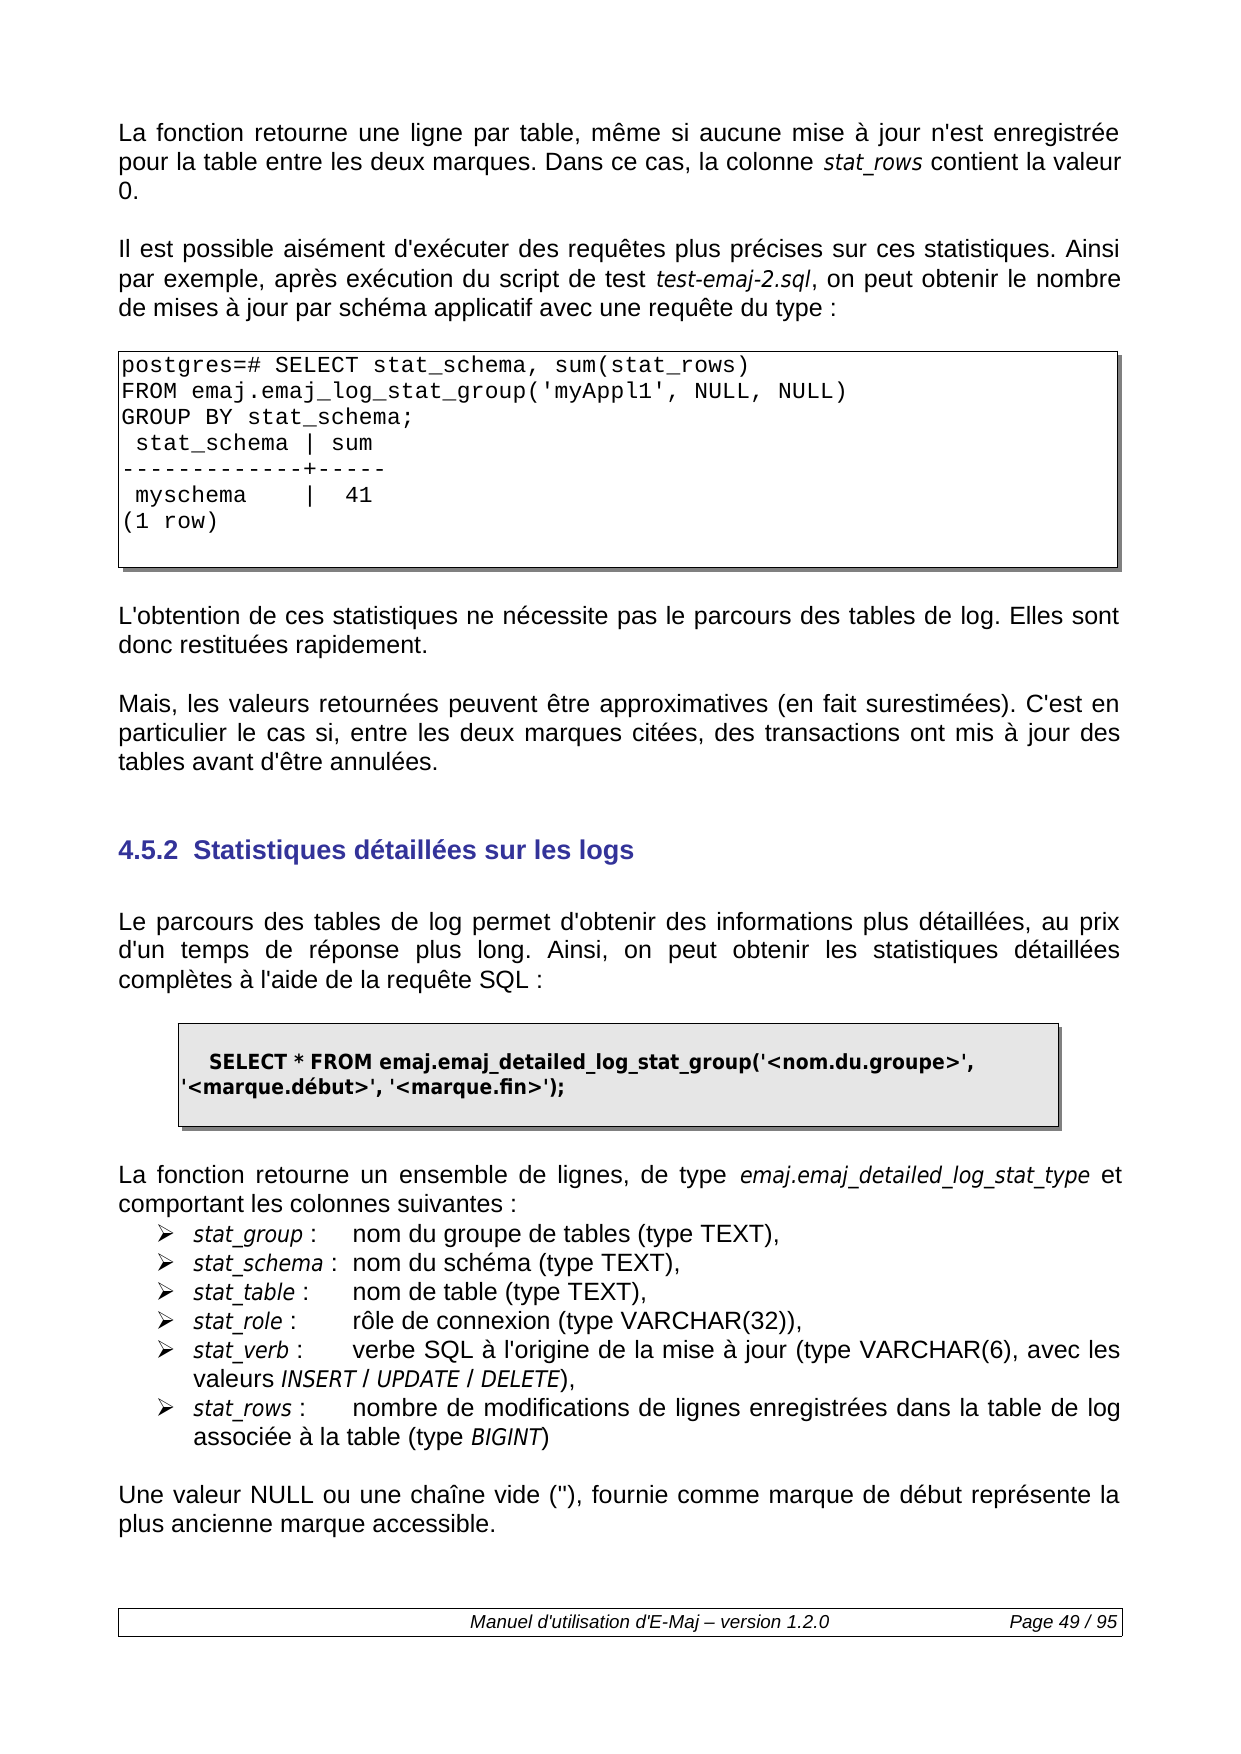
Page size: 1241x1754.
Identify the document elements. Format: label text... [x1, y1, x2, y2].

text postgres=# SELECT stat_schema, sum(stat_rows) [119, 352, 1117, 377]
text FROM emaj.emaj_log_stat_group('myAppl1', NULL, NULL) [119, 377, 1117, 403]
subtitle Statistiques détaillées sur les logs [118, 834, 1122, 865]
text Une valeur NULL ou une chaîne vide (''), fournie comme marque de début représente la plus ancienne marque accessible. [118, 1451, 1122, 1538]
text La fonction retourne une ligne par table, même si aucune mise à jour n'est enregistrée pour la table entre les deux marques. Dans ce cas, la colonne stat_rows contient la valeur 0. [118, 118, 1122, 205]
text -------------+----- [119, 455, 1117, 481]
list stat_role : rôle de connexion (type VARCHAR(32)), [156, 1306, 1122, 1335]
text L'obtention de ces statistiques ne nécessite pas le parcours des tables de log. Elles sont donc restituées rapidement. [118, 601, 1122, 659]
text Il est possible aisément d'exécuter des requêtes plus précises sur ces statistiques. Ainsi par exemple, après exécution du script de test test-emaj-2.sql, on peut obtenir le nombre de mises à jour par schéma applicatif avec une requête du type : [118, 234, 1122, 322]
list stat_table : nom de table (type TEXT), [156, 1277, 1122, 1306]
list stat_verb : verbe SQL à l'origine de la mise à jour (type VARCHAR(6), avec les valeurs INSERT / UPDATE / DELETE), [156, 1335, 1122, 1393]
text myschema | 41 [119, 481, 1117, 507]
text (1 row) [119, 507, 1117, 536]
text GROUP BY stat_schema; [119, 403, 1117, 429]
text SELECT * FROM emaj.emaj_detailed_log_stat_group('<nom.du.groupe>', '<marque.début>', '<marque.fin>'); [179, 1047, 1058, 1096]
text Le parcours des tables de log permet d'obtenir des informations plus détaillées, au prix d'un temps de réponse plus long. Ainsi, on peut obtenir les statistiques détaillées complètes à l'aide de la requête SQL : [118, 906, 1122, 993]
text Mais, les valeurs retournées peuvent être approximatives (en fait surestimées). C'est en particulier le cas si, entre les deux marques citées, des transactions ont mis à jour des tables avant d'être annulées. [118, 688, 1122, 776]
list stat_schema : nom du schéma (type TEXT), [156, 1247, 1122, 1277]
list stat_group : nom du groupe de tables (type TEXT), [156, 1218, 1122, 1247]
list stat_rows : nombre de modifications de lignes enregistrées dans la table de log associée à la table (type BIGINT) [156, 1393, 1122, 1451]
text stat_schema | sum [119, 429, 1117, 455]
text La fonction retourne un ensemble de lignes, de type emaj.emaj_detailed_log_stat_type et comportant les colonnes suivantes : [118, 1160, 1122, 1218]
